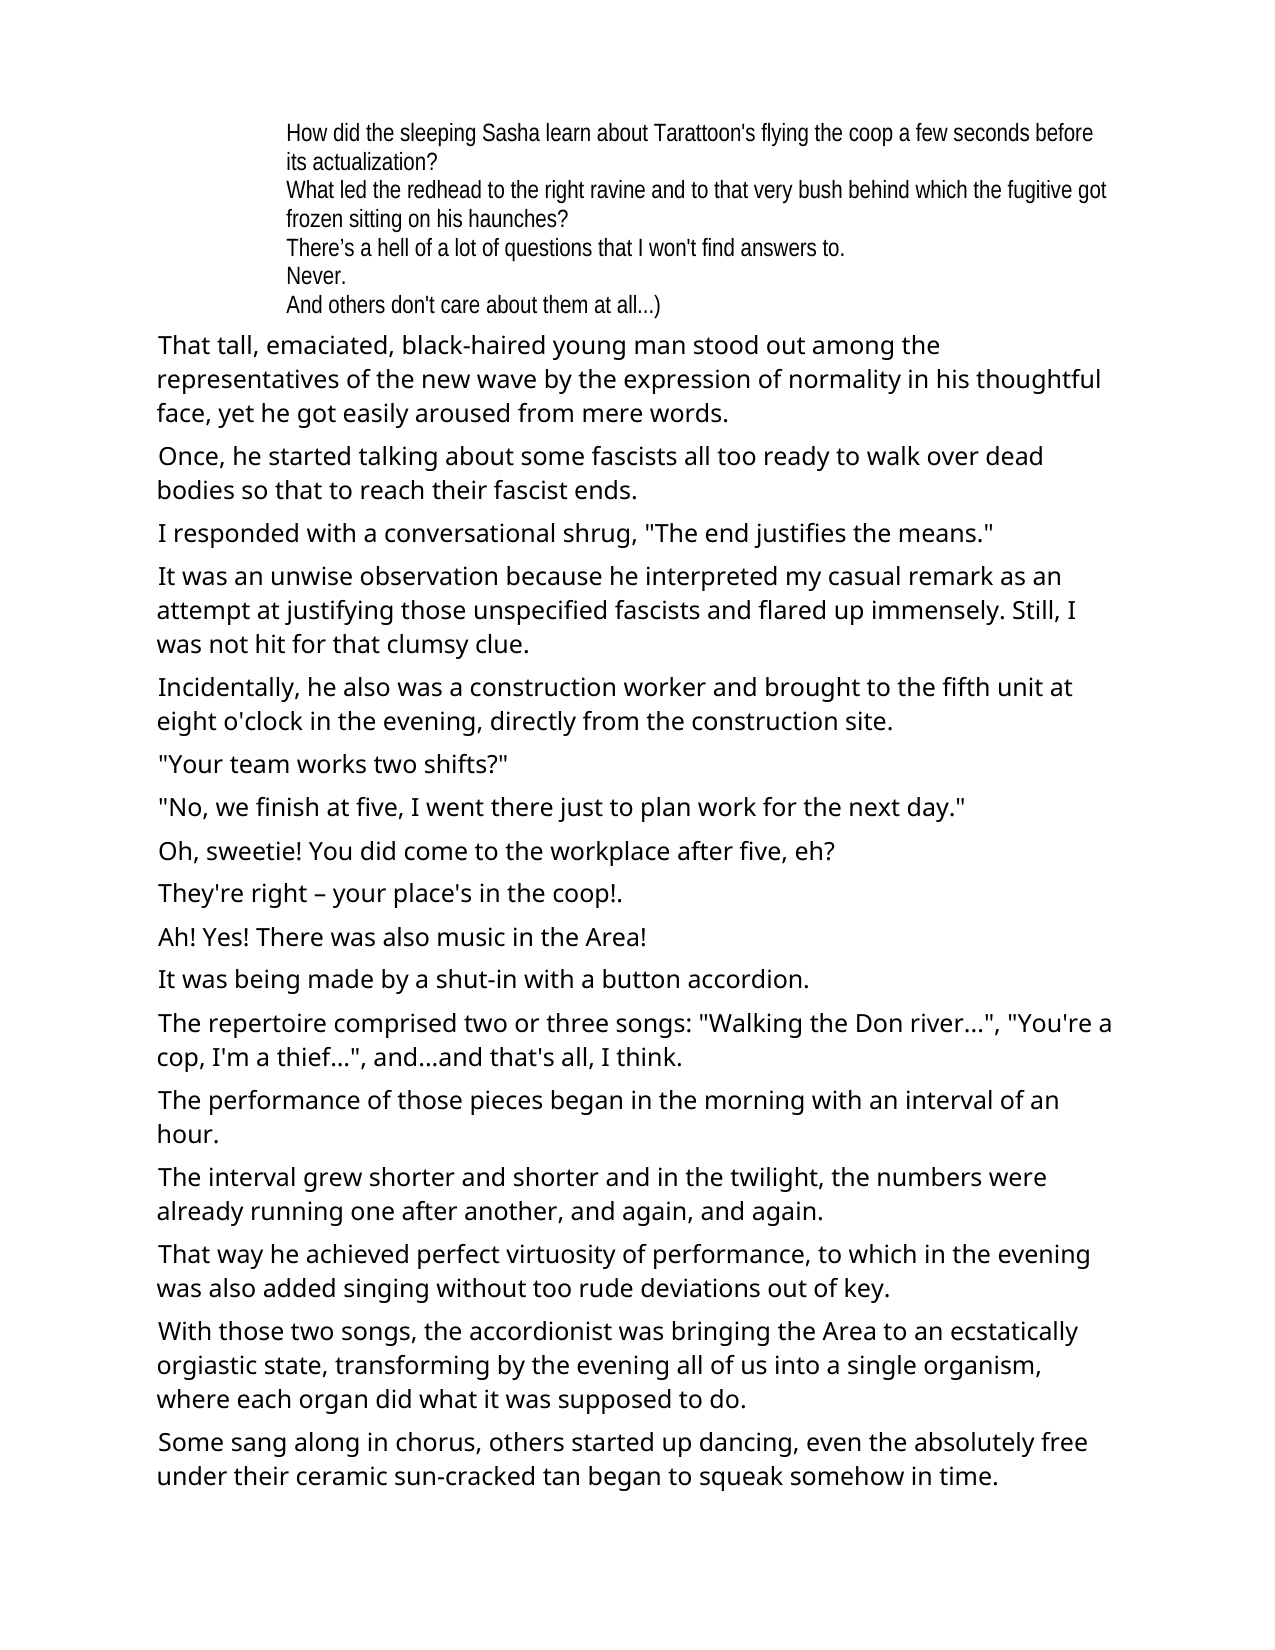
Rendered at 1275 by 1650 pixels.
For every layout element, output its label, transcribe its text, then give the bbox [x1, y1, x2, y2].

list How did the sleeping Sasha learn about Tarattoon's flying the coop a few seconds before its actualization? [286, 118, 1118, 175]
text I responded with a conversational shrug, "The end justifies the means." [156, 516, 1118, 550]
list There’s a hell of a lot of questions that I won't find answers to. [286, 233, 1118, 261]
text The performance of those pieces began in the morning with an interval of an hour. [156, 1082, 1118, 1150]
text The interval grew shorter and shorter and in the twilight, the numbers were already running one after another, and again, and again. [156, 1159, 1118, 1227]
text That tall, emaciated, black-haired young man stood out among the representatives of the new wave by the expression of normality in his thoughtful face, yet he got easily aroused from mere words. [156, 328, 1118, 430]
text With those two songs, the accordionist was bringing the Area to an ecstatically orgiastic state, transforming by the evening all of us into a single organism, where each organ did what it was supposed to do. [156, 1313, 1118, 1416]
list Never. [286, 261, 1118, 290]
text They're right – your place's in the coop!. [156, 876, 1118, 910]
text "No, we finish at five, I went there just to plan work for the next day." [156, 790, 1118, 824]
list And others don't care about them at all...) [286, 290, 1118, 319]
list What led the redhead to the right ravine and to that very bush behind which the fugitive got frozen sitting on his haunches? [286, 175, 1118, 233]
text Oh, sweetie! You did come to the workplace after five, eh? [156, 833, 1118, 867]
text "Your team works two shifts?" [156, 747, 1118, 781]
text That way he achieved perfect virtuosity of performance, to which in the evening was also added singing without too rude deviations out of key. [156, 1236, 1118, 1304]
text Some sang along in chorus, others started up dancing, even the absolutely free under their ceramic sun-cracked tan began to squeak somehow in time. [156, 1425, 1118, 1493]
text Ah! Yes! There was also music in the Area! [156, 919, 1118, 953]
text It was an unwise observation because he interpreted my casual remark as an attempt at justifying those unspecified fascists and flared up immensely. Still, I was not hit for that clumsy clue. [156, 559, 1118, 661]
text It was being made by a shut-in with a button accordion. [156, 962, 1118, 996]
text Incidentally, he also was a construction worker and brought to the fifth unit at eight o'clock in the evening, directly from the construction site. [156, 670, 1118, 738]
text The repertoire comprised two or three songs: "Walking the Don river...", "You're a cop, I'm a thief…", and...and that's all, I think. [156, 1005, 1118, 1073]
text Once, he started talking about some fascists all too ready to walk over dead bodies so that to reach their fascist ends. [156, 439, 1118, 507]
